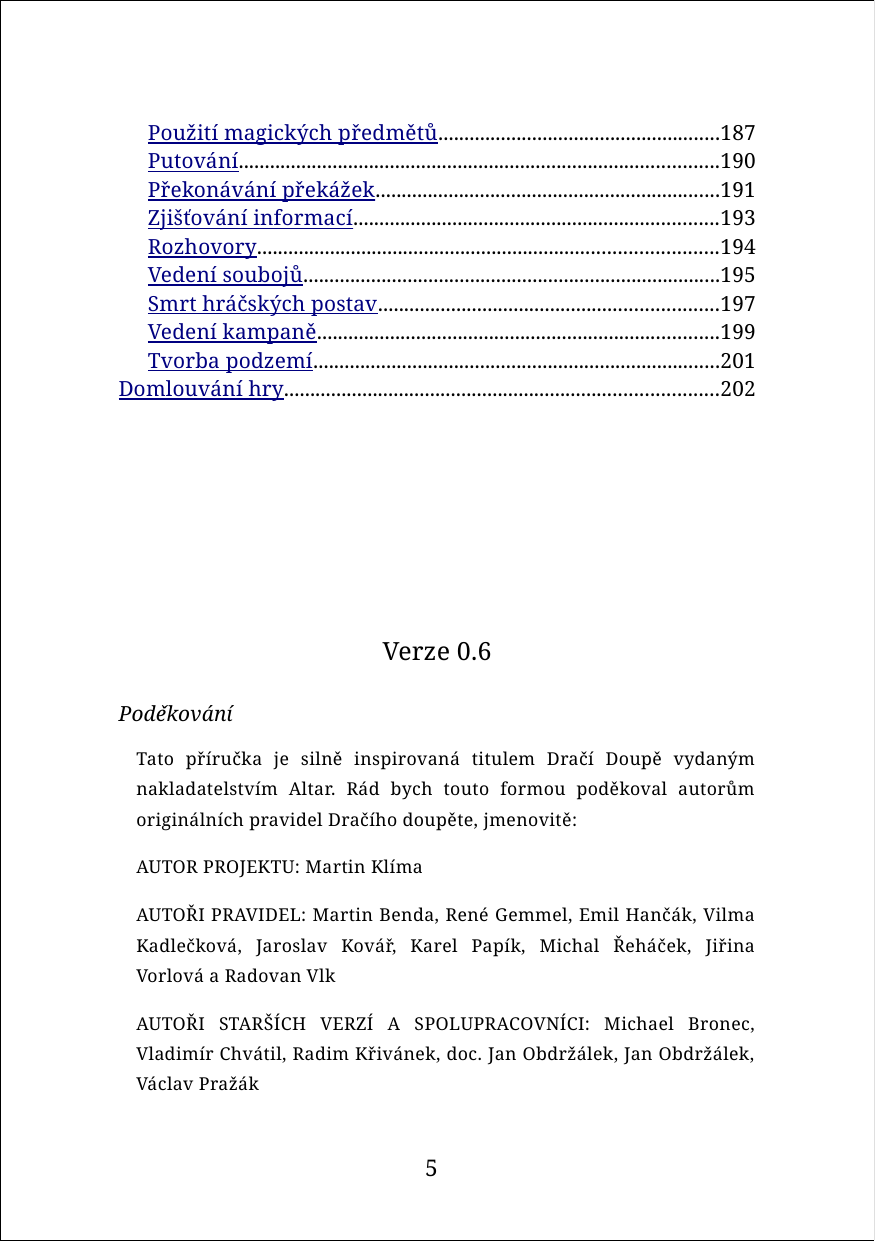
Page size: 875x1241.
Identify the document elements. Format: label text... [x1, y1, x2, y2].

text Použití magických předmětů 187 [148, 118, 756, 147]
text AUTOR PROJEKTU: Martin Klíma [136, 855, 756, 879]
text Zjišťování informací 193 [148, 203, 756, 232]
text AUTOŘI PRAVIDEL: Martin Benda, René Gemmel, Emil Hančák, Vilma Kadlečková, Jaroslav Kovář, Karel Papík, Michal Řeháček, Jiřina Vorlová a Radovan Vlk [136, 903, 756, 987]
text Tvorba podzemí 201 [148, 346, 756, 374]
text Poděkování [118, 699, 756, 728]
text Tato příručka je silně inspirovaná titulem Dračí Doupě vydaným nakladatelstvím Altar. Rád bych touto formou poděkoval autorům originálních pravidel Dračího doupěte, jmenovitě: [136, 747, 756, 831]
text Rozhovory 194 [148, 232, 756, 260]
text AUTOŘI STARŠÍCH VERZÍ A SPOLUPRACOVNÍCI: Michael Bronec, Vladimír Chvátil, Radim Křivánek, doc. Jan Obdržálek, Jan Obdržálek, Václav Pražák [136, 1011, 756, 1096]
text Překonávání překážek 191 [148, 175, 756, 203]
text Putování 190 [148, 147, 756, 175]
text Domlouvání hry 202 [118, 374, 756, 403]
text Verze 0.6 [118, 633, 756, 667]
text Vedení soubojů 195 [148, 260, 756, 289]
text Vedení kampaně 199 [148, 317, 756, 346]
text Smrt hráčských postav 197 [148, 289, 756, 317]
